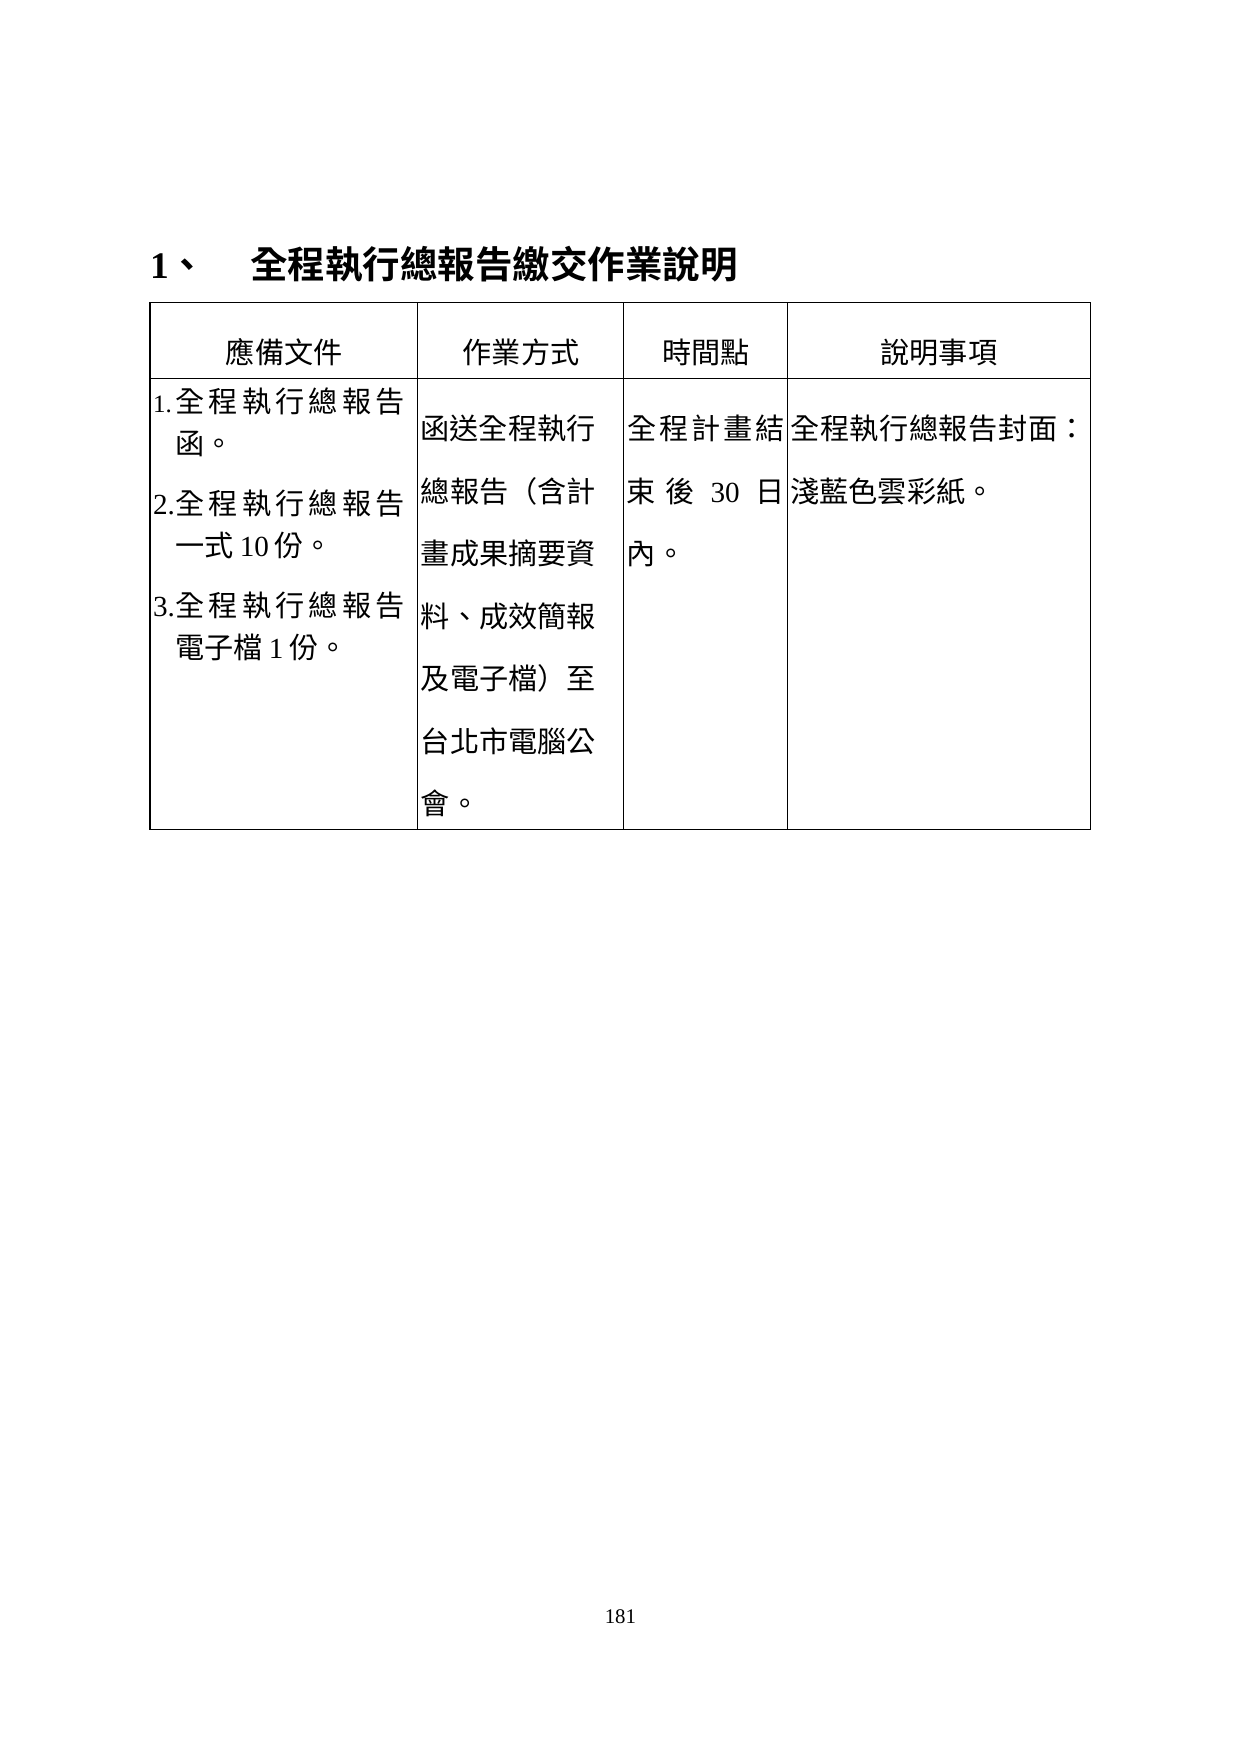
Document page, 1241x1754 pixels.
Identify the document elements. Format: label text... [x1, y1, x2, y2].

subtitle 全程執行總報告繳交作業說明 [150, 221, 1090, 283]
table_cell 函送全程執行總報告（含計畫成果摘要資料、成效簡報及電子檔）至台北市電腦公會。 [418, 379, 623, 829]
table_header 時間點 [624, 303, 787, 378]
table_cell 全程執行總報告函。 全程執行總報告一式10份。 全程執行總報告電子檔1份。 [151, 379, 417, 829]
table_cell 全程執行總報告封面：淺藍色雲彩紙。 [788, 379, 1090, 829]
table_header 應備文件 [151, 303, 417, 378]
table_header 作業方式 [418, 303, 623, 378]
table_header 說明事項 [788, 303, 1090, 378]
table_cell 全程計畫結束後30日內。 [624, 379, 787, 829]
